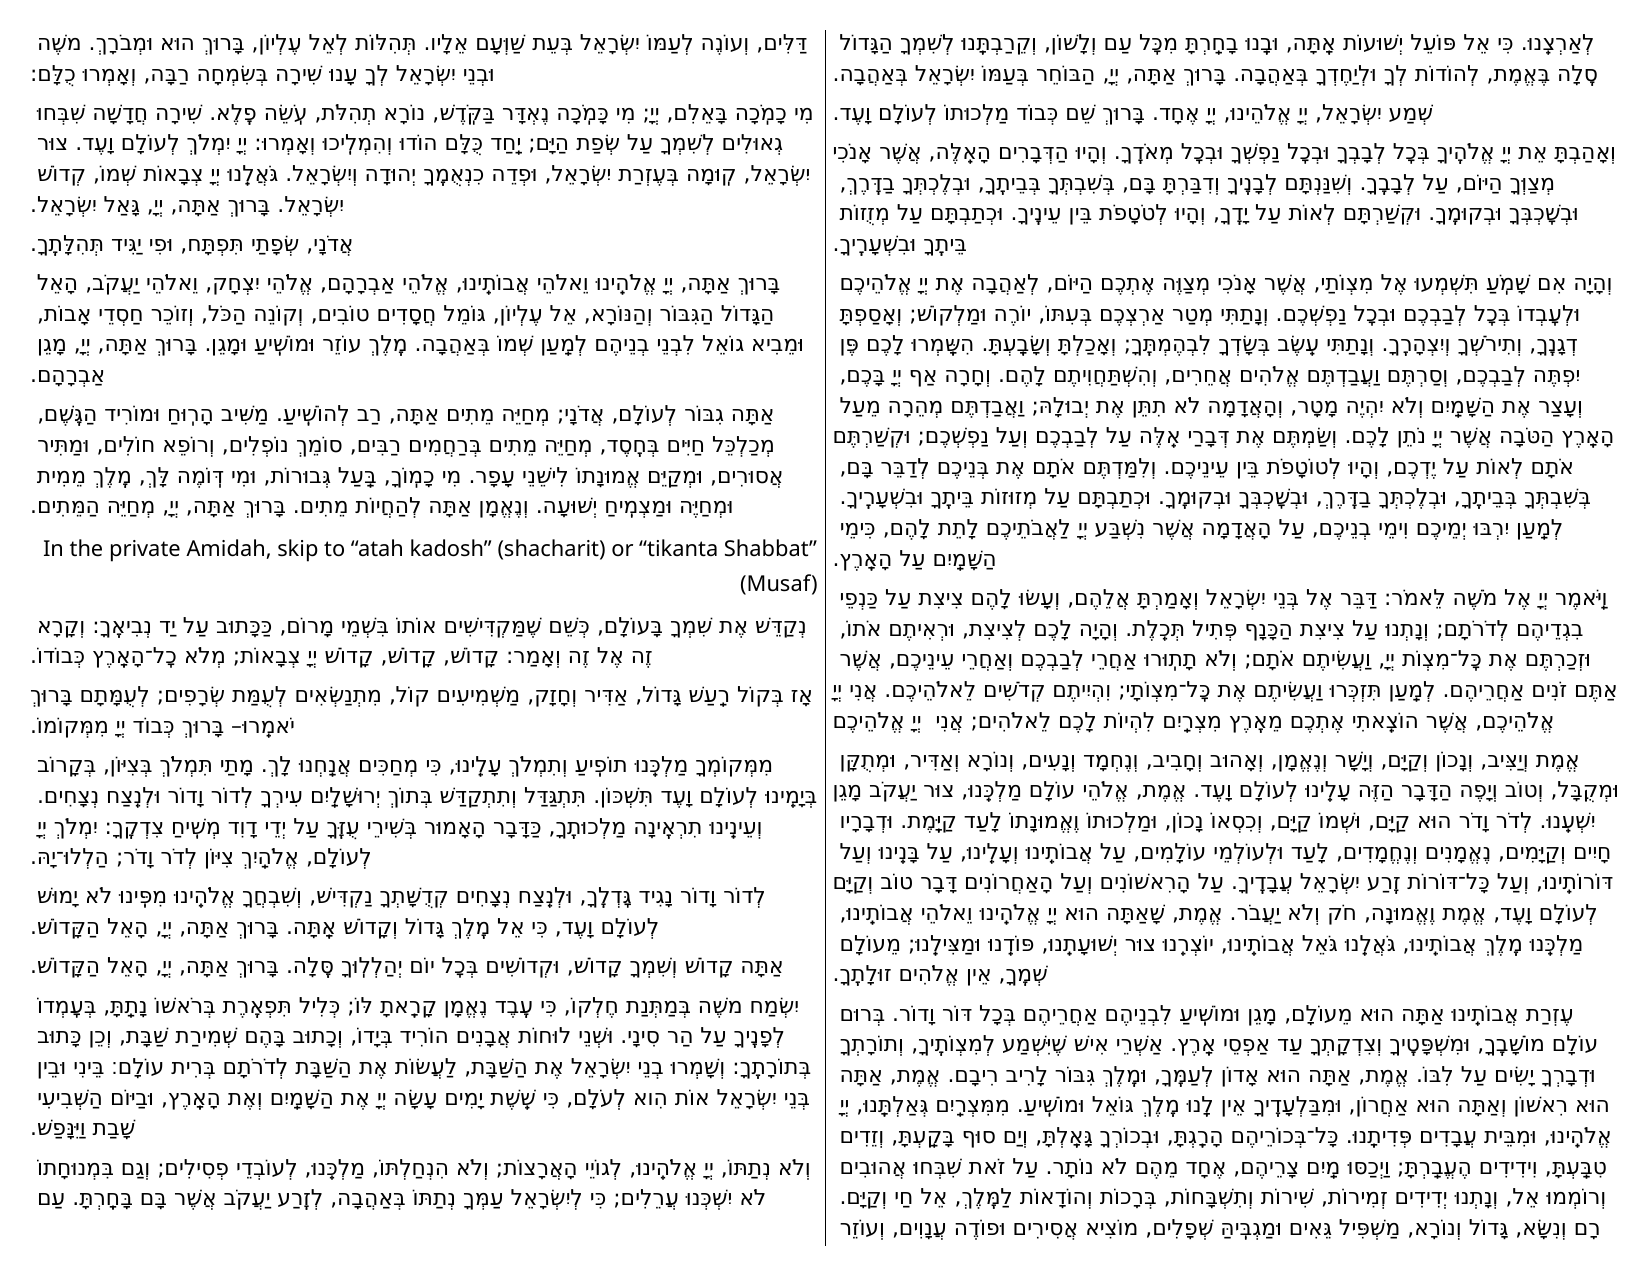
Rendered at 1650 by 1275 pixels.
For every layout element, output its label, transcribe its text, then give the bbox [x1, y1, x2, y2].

text מִי כָמֹֽכָה בָּאֵלִם, יְיָ; מִי כָּמֹֽכָה נֶאְדָּר בַּקֹּֽדֶשׁ, נוֹרָא תְהִלֹּת, עֹֽשֵׂה פֶֽלֶא. שִׁירָה חֲדָשָׁה שִׁבְּחוּ גְאוּלִים לְשִׁמְךָ עַל שְׂפַת הַיָּם; יַֽחַד כֻּלָּם הוֹדוּ וְהִמְלִֽיכוּ וְאָמְרוּ: יְיָ יִמְלֹךְ לְעוֹלָם וָעֶד. צוּר יִשְׂרָאֵל, קֽוּמָה בְּעֶזְרַת יִשְׂרָאֵל, וּפְדֵה כִנְאֻמֶֽךָ יְהוּדָה וְיִשְׂרָאֵל. גֹּאֲלֵֽנוּ יְיָ צְבָאוֹת שְׁמוֹ, קְדוֹשׁ יִשְׂרָאֵל. בָּרוּךְ אַתָּה, יְיָ, גָּאַל יִשְׂרָאֵל. [30, 100, 817, 217]
text נְקַדֵּשׁ אֶת שִׁמְךָ בָּעוֹלָם, כְּשֵׁם שֶׁמַּקְדִּישִׁים אוֹתוֹ בִּשְׁמֵי מָרוֹם, כַּכָּתוּב עַל יַד נְבִיאֶֽךָ: וְקָרָא זֶה אֶל זֶה וְאָמַר: קָדוֹשׁ, קָדוֹשׁ, קָדוֹשׁ יְיָ צְבָאוֹת; מְלֹא כׇל־הָאָֽרֶץ כְּבוֹדוֹ. [30, 613, 817, 669]
text שְׁמַע יִשְׂרָאֵל, יְיָ אֱלֹהֵינוּ, יְיָ אֶחָד. בָּרוּךְ שֵׁם כְּבוֹד מַלְכוּתוֹ לְעוֹלָם וָעֶד. [832, 100, 1620, 125]
text בָּרוּךְ אַתָּה, יְיָ אֱלֹהֵֽינוּ וֵאלֹהֵי אֲבוֹתֵֽינוּ, אֱלֹהֵי אַבְרָהָם, אֱלֹהֵי יִצְחָק, וֵאלֹהֵי יַעֲקֹב, הָאֵל הַגָּדוֹל הַגִּבּוֹר וְהַנּוֹרָא, אֵל עֶלְיוֹן, גּוֹמֵל חֲסָדִים טוֹבִים, וְקוֹנֵה הַכֹּל, וְזוֹכֵר חַסְדֵי אָבוֹת, וּמֵבִיא גוֹאֵל לִבְנֵי בְנֵיהֶם לְמַֽעַן שְׁמוֹ בְּאַהֲבָה. מֶֽלֶךְ עוֹזֵר וּמוֹשִֽׁיעַ וּמָגֵן. בָּרוּךְ אַתָּה, יְיָ, מָגֵן אַבְרָהָם. [30, 270, 817, 388]
text וְאָהַבְתָּ אֵת יְיָ אֱלֹהֶֽיךָ בְּכׇל לְבָבְךָ וּבְכׇל נַפְשְׁךָ וּבְכׇל מְאֹדֶֽךָ. וְהָיוּ הַדְּבָרִים הָאֵֽלֶּה, אֲשֶׁר אָנֹכִי מְצַוְּךָ הַיּוֹם, עַל לְבָבֶֽךָ. וְשִׁנַּנְתָּם לְבָנֶֽיךָ וְדִבַּרְתָּ בָּם, בְּשִׁבְתְּךָ בְּבֵיתֶֽךָ, וּבְלֶכְתְּךָ בַדֶּֽרֶךְ, וּבְשׇׁכְבְּךָ וּבְקוּמֶֽךָ. וּקְשַׁרְתָּם לְאוֹת עַל יָדֶֽךָ, וְהָיוּ לְטֹטָפֹת בֵּין עֵינֶֽיךָ. וּכְתַבְתָּם עַל מְזֻזוֹת בֵּיתֶֽךָ וּבִשְׁעָרֶֽיךָ. [832, 139, 1620, 257]
text וְלֹא נְתַתּוֹ, יְיָ אֱלֹהֵֽינוּ, לְגוֹיֵי הָאֲרָצוֹת; וְלֹא הִנְחַלְתּוֹ, מַלְכֵּֽנוּ, לְעוֹבְדֵי פְסִילִים; וְגַם בִּמְנוּחָתוֹ לֹא יִשְׁכְּנוּ עֲרֵלִים; כִּי לְיִשְׂרָאֵל עַמְּךָ נְתַתּוֹ בְּאַהֲבָה, לְזֶֽרַע יַעֲקֹב אֲשֶׁר בָּם בָּחָֽרְתָּ. עַם [30, 1154, 817, 1211]
text וַיֹּֽאמֶר יְיָ אֶל מֹשֶׁה לֵּאמֹר: דַּבֵּר אֶל בְּנֵי יִשְׂרָאֵל וְאָמַרְתָּ אֲלֵהֶם, וְעָשׂוּ לָהֶם צִיצִת עַל כַּנְפֵי בִגְדֵיהֶם לְדֹרֹתָם; וְנָתְנוּ עַל צִיצִת הַכָּנָף פְּתִיל תְּכֵֽלֶת. וְהָיָה לָכֶם לְצִיצִת, וּרְאִיתֶם אֹתוֹ, וּזְכַרְתֶּם אֶת כׇּל־מִצְוֺת יְיָ, וַעֲשִׂיתֶם אֹתָם; וְלֹא תָתֽוּרוּ אַחֲרֵי לְבַבְכֶם וְאַחֲרֵי עֵינֵיכֶם, אֲשֶׁר אַתֶּם זֹנִים אַחֲרֵיהֶם. לְמַֽעַן תִּזְכְּרוּ וַעֲשִׂיתֶם אֶת כׇּל־מִצְוֺתָי; וִהְיִיתֶם קְדֹשִׁים לֵאלֹהֵיכֶם. אֲנִי יְיָ אֱלֹהֵיכֶם, אֲשֶׁר הוֹצֵֽאתִי אֶתְכֶם מֵאֶֽרֶץ מִצְרַֽיִם לִהְיוֹת לָכֶם לֵאלֹהִים; אֲנִי יְיָ אֱלֹהֵיכֶם [832, 585, 1620, 733]
text יִשְׂמַח משֶׁה בְּמַתְּנַת חֶלְקוֹ, כִּי עֶֽבֶד נֶאֱמָן קָרָֽאתָ לּוֹ; כְּלִיל תִּפְאֶֽרֶת בְּרֹאשׁוֹ נָתַֽתָּ, בְּעׇמְדוֹ לְפָנֶֽיךָ עַל הַר סִינָי. וּשְׁנֵי לוּחוֹת אֲבָנִים הוֹרִיד בְּיָדוֹ, וְכָתוּב בָּהֶם שְׁמִירַת שַׁבָּת, וְכֵן כָּתוּב בְּתוֹרָתֶֽךָ: וְשָׁמְרוּ בְנֵי יִשְׂרָאֵל אֶת הַשַּׁבָּת, לַעֲשׂוֹת אֶת הַשַּׁבָּת לְדֹרֹתָם בְּרִית עוֹלָם׃ בֵּינִי וּבֵין בְּנֵי יִשְׂרָאֵל אוֹת הִוא לְעֹלָם, כִּי שֵֽׁשֶׁת יָמִים עָשָׂה יְיָ אֶת הַשָּׁמַֽיִם וְאֶת הָאָֽרֶץ, וּבַיּוֹם הַשְּׁבִיעִי שָׁבַת וַיִּנָּפַשׁ. [30, 993, 817, 1141]
text וְהָיָה אִם שָׁמֹֽעַ תִּשְׁמְעוּ אֶל מִצְוֺתַי, אֲשֶׁר אָנֹכִי מְצַוֶּה אֶתְכֶם הַיּוֹם, לְאַהֲבָה אֶת יְיָ אֱלֹהֵיכֶם וּלְעׇבְדוֹ בְּכׇל לְבַבְכֶם וּבְכׇל נַפְשְׁכֶם. וְנָתַתִּי מְטַר אַרְצְכֶם בְּעִתּוֹ, יוֹרֶה וּמַלְקוֹשׁ; וְאָסַפְתָּ דְגָנֶֽךָ, וְתִירֹשְׁךָ וְיִצְהָרֶֽךָ. וְנָתַתִּי עֵֽשֶׂב בְּשָׂדְךָ לִבְהֶמְתֶּֽךָ; וְאָכַלְתָּ וְשָׂבָֽעְתָּ. הִשָּֽמְרוּ לָכֶם פֶּן יִפְתֶּה לְבַבְכֶם, וְסַרְתֶּם וַעֲבַדְתֶּם אֱלֹהִים אֲחֵרִים, וְהִשְׁתַּחֲוִיתֶם לָהֶם. וְחָרָה אַף יְיָ בָּכֶם, וְעָצַר אֶת הַשָּׁמַֽיִם וְלֹא יִהְיֶה מָטָר, וְהָאֲדָמָה לֹא תִתֵּן אֶת יְבוּלָהּ; וַאֲבַדְתֶּם מְהֵרָה מֵעַל הָאָֽרֶץ הַטֹּבָה אֲשֶׁר יְיָ נֹתֵן לָכֶם. וְשַׂמְתֶּם אֶת דְּבָרַי אֵֽלֶּה עַל לְבַבְכֶם וְעַל נַפְשְׁכֶם; וּקְשַׁרְתֶּם אֹתָם לְאוֹת עַל יֶדְכֶם, וְהָיוּ לְטוֹטָפֹת בֵּין עֵינֵיכֶם. וְלִמַּדְתֶּם אֹתָם אֶת בְּנֵיכֶם לְדַבֵּר בָּם, בְּשִׁבְתְּךָ בְּבֵיתֶֽךָ, וּבְלֶכְתְּךָ בַדֶּֽרֶךְ, וּבְשׇׁכְבְּךָ וּבְקוּמֶֽךָ. וּכְתַבְתָּם עַל מְזוּזוֹת בֵּיתֶֽךָ וּבִשְׁעָרֶֽיךָ. לְמַֽעַן יִרְבּוּ יְמֵיכֶם וִימֵי בְנֵיכֶם, עַל הָאֲדָמָה אֲשֶׁר נִשְׁבַּע יְיָ לַאֲבֹתֵיכֶם לָתֵת לָהֶם, כִּימֵי הַשָּׁמַֽיִם עַל הָאָֽרֶץ. [832, 270, 1620, 571]
text אָז בְּקוֹל רַֽעַשׁ גָּדוֹל, אַדִּיר וְחָזָק, מַשְׁמִיעִים קוֹל, מִתְנַשְּׂאִים לְעֻמַּת שְׂרָפִים; לְעֻמָּתָם בָּרוּךְ יֹאמֵֽרוּ– בָּרוּךְ כְּבוֹד יְיָ מִמְּקוֹמוֹ. [30, 683, 817, 739]
text אַתָּה קָדוֹשׁ וְשִׁמְךָ קָדוֹשׁ, וּקְדוֹשִׁים בְּכׇל יוֹם יְהַלְלֽוּךָ סֶּֽלָה. בָּרוּךְ אַתָּה, יְיָ, הָאֵל הַקָּדוֹשׁ. [30, 953, 817, 979]
text לְדוֹר וָדוֹר נָגִיד גׇּדְלֶֽךָ, וּלְנֵֽצַח נְצָחִים קְדֻשָּׁתְךָ נַקְדִּישׁ, וְשִׁבְחֲךָ אֱלֹהֵֽינוּ מִפִּֽינוּ לֹא יָמוּשׁ לְעוֹלָם וָעֶד, כִּי אֵל מֶֽלֶךְ גָּדוֹל וְקָדוֹשׁ אָֽתָּה. בָּרוּךְ אַתָּה, יְיָ, הָאֵל הַקָּדוֹשׁ. [30, 884, 817, 940]
text מִמְּקוֹמְךָ מַלְכֵּֽנוּ תוֹפִֽיעַ וְתִמְלֹךְ עָלֵֽינוּ, כִּי מְחַכִּים אֲנַֽחְנוּ לָךְ. מָתַי תִּמְלֹךְ בְּצִיּוֹן, בְּקָרוֹב בְּיָמֵֽינוּ לְעוֹלָם וָעֶד תִּשְׁכּוֹן. תִּתְגַּדַּל וְתִתְקַדַּשׁ בְּתוֹךְ יְרוּשָׁלַֽיִם עִירְךָ לְדוֹר וָדוֹר וּלְנֵֽצַח נְצָחִים. וְעֵינֵֽינוּ תִרְאֶֽינָה מַלְכוּתֶֽךָ, כַּדָּבָר הָאָמוּר בְּשִׁירֵי עֻזֶּֽךָ עַל יְדֵי דָוִד מְשִֽׁיחַ צִדְקֶֽךָ: יִמְלֹךְ יְיָ לְעוֹלָם, אֱלֹהַֽיִךְ צִיּוֹן לְדֹר וָדֹר; הַלְלוּ־יָהּ. [30, 752, 817, 870]
text דַּלִּים, וְעוֹנֶה לְעַמּוֹ יִשְׂרָאֵל בְּעֵת שַׁוְּעָם אֵלָיו. תְּהִלּוֹת לְאֵל עֶלְיוֹן, בָּרוּךְ הוּא וּמְבֹרָךְ. משֶׁה וּבְנֵי יִשְׂרָאֵל לְךָ עָנוּ שִׁירָה בְּשִׂמְחָה רַבָּה, וְאָמְרוּ כֻלָּם: [30, 30, 817, 86]
text In the private Amidah, skip to “atah kadosh” (shacharit) or “tikanta Shabbat” (Musaf) [30, 533, 817, 598]
text אַתָּה גִבּוֹר לְעוֹלָם, אֲדֹנָי; מְחַיֵּה מֵתִים אַתָּה, רַב לְהוֹשִֽׁיעַ. מַשִּׁיב הָרֽוּחַ וּמוֹרִיד הַגֶּֽשֶׁם, מְכַלְכֵּל חַיִּים בְּחֶֽסֶד, מְחַיֵּה מֵתִים בְּרַחֲמִים רַבִּים, סוֹמֵךְ נוֹפְלִים, וְרוֹפֵא חוֹלִים, וּמַתִּיר אֲסוּרִים, וּמְקַיֵּם אֱמוּנָתוֹ לִישֵׁנֵי עָפָר. מִי כָמֽוֹךָ, בַּֽעַל גְּבוּרוֹת, וּמִי דּֽוֹמֶה לָּךְ, מֶֽלֶךְ מֵמִית וּמְחַיֶּה וּמַצְמִֽיחַ יְשׁוּעָה. וְנֶאֱמָן אַתָּה לְהַחֲיוֹת מֵתִים. בָּרוּךְ אַתָּה, יְיָ, מְחַיֵּה הַמֵּתִים. [30, 401, 817, 519]
text אֱמֶת וְיַצִּיב, וְנָכוֹן וְקַיָּם, וְיָשָׁר וְנֶאֱמָן, וְאָהוּב וְחָבִיב, וְנֶחְמָד וְנָעִים, וְנוֹרָא וְאַדִּיר, וּמְתֻקָּן וּמְקֻבָּל, וְטוֹב וְיָפֶה הַדָּבָר הַזֶּה עָלֵֽינוּ לְעוֹלָם וָעֶד. אֱמֶת, אֱלֹהֵי עוֹלָם מַלְכֵּֽנוּ, צוּר יַעֲקֹב מָגֵן יִשְׁעֵֽנוּ. לְדֹר וָדֹר הוּא קַיָּם, וּשְׁמוֹ קַיָּם, וְכִסְאוֹ נָכוֹן, וּמַלְכוּתוֹ וֶאֱמוּנָתוֹ לָעַד קַיָּֽמֶת. וּדְבָרָיו חָיִים וְקַיָּמִים, נֶאֱמָנִים וְנֶחֱמָדִים, לָעַד וּלְעוֹלְמֵי עוֹלָמִים, עַל אֲבוֹתֵֽינוּ וְעָלֵֽינוּ, עַל בָּנֵֽינוּ וְעַל דּוֹרוֹתֵֽינוּ, וְעַל כָּל־דּוֹרוֹת זֶֽרַע יִשְׂרָאֵל עֲבָדֶֽיךָ. עַל הָרִאשׁוֹנִים וְעַל הָאַחֲרוֹנִים דָּבָר טוֹב וְקַיָּם לְעוֹלָם וָעֶד, אֱמֶת וֶאֱמוּנָה, חֹק וְלֹא יַעֲבֹר. אֱמֶת, שָׁאַתָּה הוּא יְיָ אֱלֹהֵֽינוּ וֵאלֹהֵי אֲבוֹתֵֽינוּ, מַלְכֵּֽנוּ מֶֽלֶךְ אֲבוֹתֵֽינוּ, גֹּאֲלֵֽנוּ גֹּאֵל אֲבוֹתֵֽינוּ, יוֹצְרֵֽנוּ צוּר יְשׁוּעָתֵֽנוּ, פּוֹדֵֽנוּ וּמַצִּילֵֽנוּ; מֵעוֹלָם שְׁמֶֽךָ, אֵין אֱלֹהִים זוּלָתֶֽךָ. [832, 747, 1620, 987]
text עֶזְרַת אֲבוֹתֵֽינוּ אַתָּה הוּא מֵעוֹלָם, מָגֵן וּמוֹשִֽׁיעַ לִבְנֵיהֶם אַחֲרֵיהֶם בְּכָל דּוֹר וָדוֹר. בְּרוּם עוֹלָם מוֹשָׁבֶֽךָ, וּמִשְׁפָּטֶֽיךָ וְצִדְקָתְךָ עַד אַפְסֵי אָֽרֶץ. אַשְׁרֵי אִישׁ שֶׁיִּשְׁמַע לְמִצְוֺתֶֽיךָ, וְתוֹרָתְךָ וּדְבָרְךָ יָשִׂים עַל לִבּוֹ. אֱמֶת, אַתָּה הוּא אָדוֹן לְעַמֶּֽךָ, וּמֶֽלֶךְ גִּבּוֹר לָרִיב רִיבָם. אֱמֶת, אַתָּה הוּא רִאשׁוֹן וְאַתָּה הוּא אַחֲרוֹן, וּמִבַּלְעָדֶֽיךָ אֵין לָֽנוּ מֶֽלֶךְ גּוֹאֵל וּמוֹשִֽׁיעַ. מִמִּצְרַֽיִם גְּאַלְתָּֽנוּ, יְיָ אֱלֹהֵֽינוּ, וּמִבֵּית עֲבָדִים פְּדִיתָֽנוּ. כָּל־בְּכוֹרֵיהֶם הָרָֽגְתָּ, וּבְכוֹרְךָ גָּאָֽלְתָּ, וְיַם סוּף בָּקַֽעְתָּ, וְזֵדִים טִבַּֽעְתָּ, וִידִידִים הֶעֱבַֽרְתָּ; וַיְכַסּוּ מַֽיִם צָרֵיהֶם, אֶחָד מֵהֶם לֹא נוֹתָר. עַל זֹאת שִׁבְּחוּ אֲהוּבִים וְרוֹמְמוּ אֵל, וְנָתְנוּ יְדִידִים זְמִירוֹת, שִׁירוֹת וְתִשְׁבָּחוֹת, בְּרָכוֹת וְהוֹדָאוֹת לַמֶּֽלֶךְ, אֵל חַי וְקַיָּם. רָם וְנִשָּׂא, גָּדוֹל וְנוֹרָא, מַשְׁפִּיל גֵּאִים וּמַגְבִּֽיהַּ שְׁפָלִים, מוֹצִיא אֲסִירִים וּפוֹדֶה עֲנָוִים, וְעוֹזֵר [832, 1001, 1620, 1241]
text לְאַרְצֵֽנוּ. כִּי אֵל פּוֹעֵל יְשׁוּעוֹת אָֽתָּה, וּבָֽנוּ בָחַֽרְתָּ מִכׇּל עַם וְלָשׁוֹן, וְקֵרַבְתָּֽנוּ לְשִׁמְךָ הַגָּדוֹל סֶֽלָה בֶּאֱמֶת, לְהוֹדוֹת לְךָ וּלְיַחֶדְךָ בְּאַהֲבָה. בָּרוּךְ אַתָּה, יְיָ, הַבּוֹחֵר בְּעַמּוֹ יִשְׂרָאֵל בְּאַהֲבָה. [832, 30, 1620, 86]
text אֲדֹנָי, שְׂפָתַי תִּפְתָּח, וּפִי יַגִּיד תְּהִלָּתֶֽךָ. [30, 231, 817, 257]
